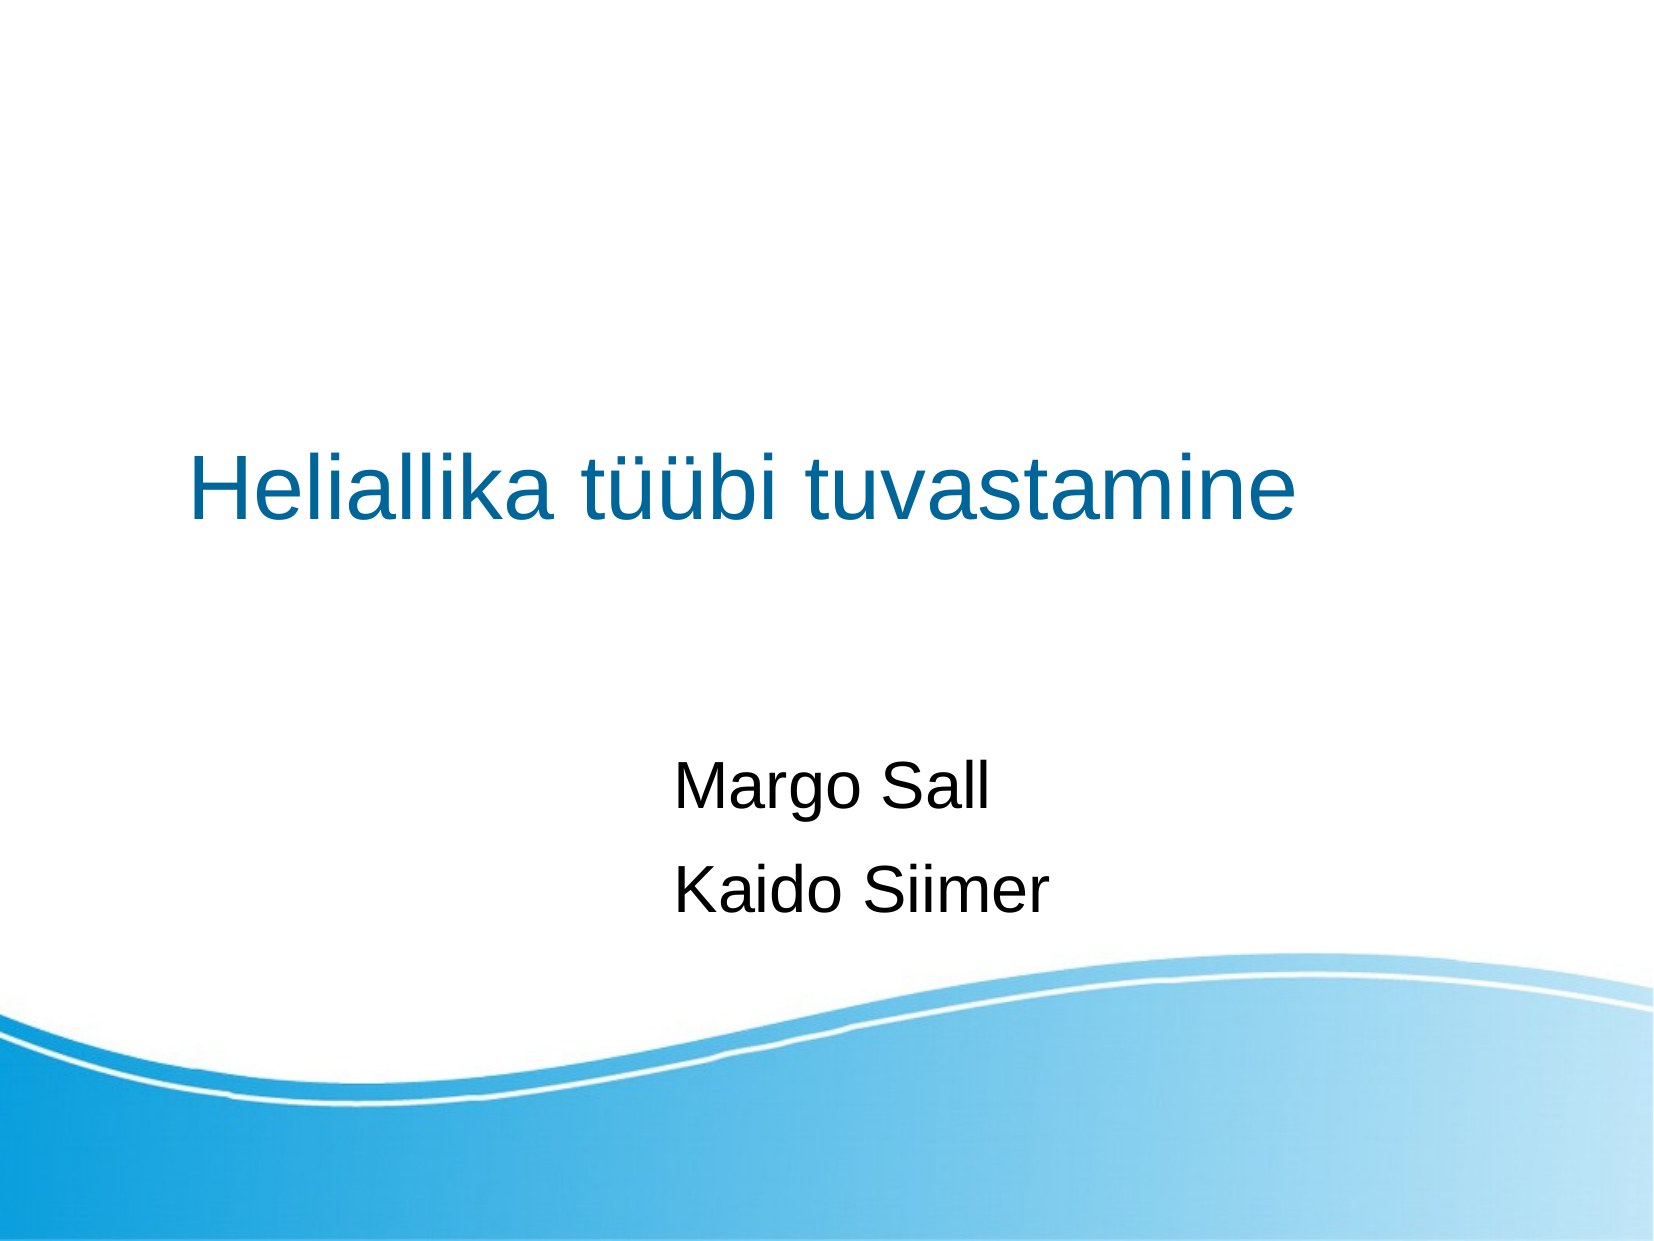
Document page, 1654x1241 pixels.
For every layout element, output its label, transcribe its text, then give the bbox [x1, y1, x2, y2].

title Heliallika tüübi tuvastamine [0, 384, 1489, 592]
list Margo Sall Kaido Siimer [82, 665, 1571, 1010]
picture [0, 952, 1654, 1241]
picture [85, 1053, 95, 1059]
